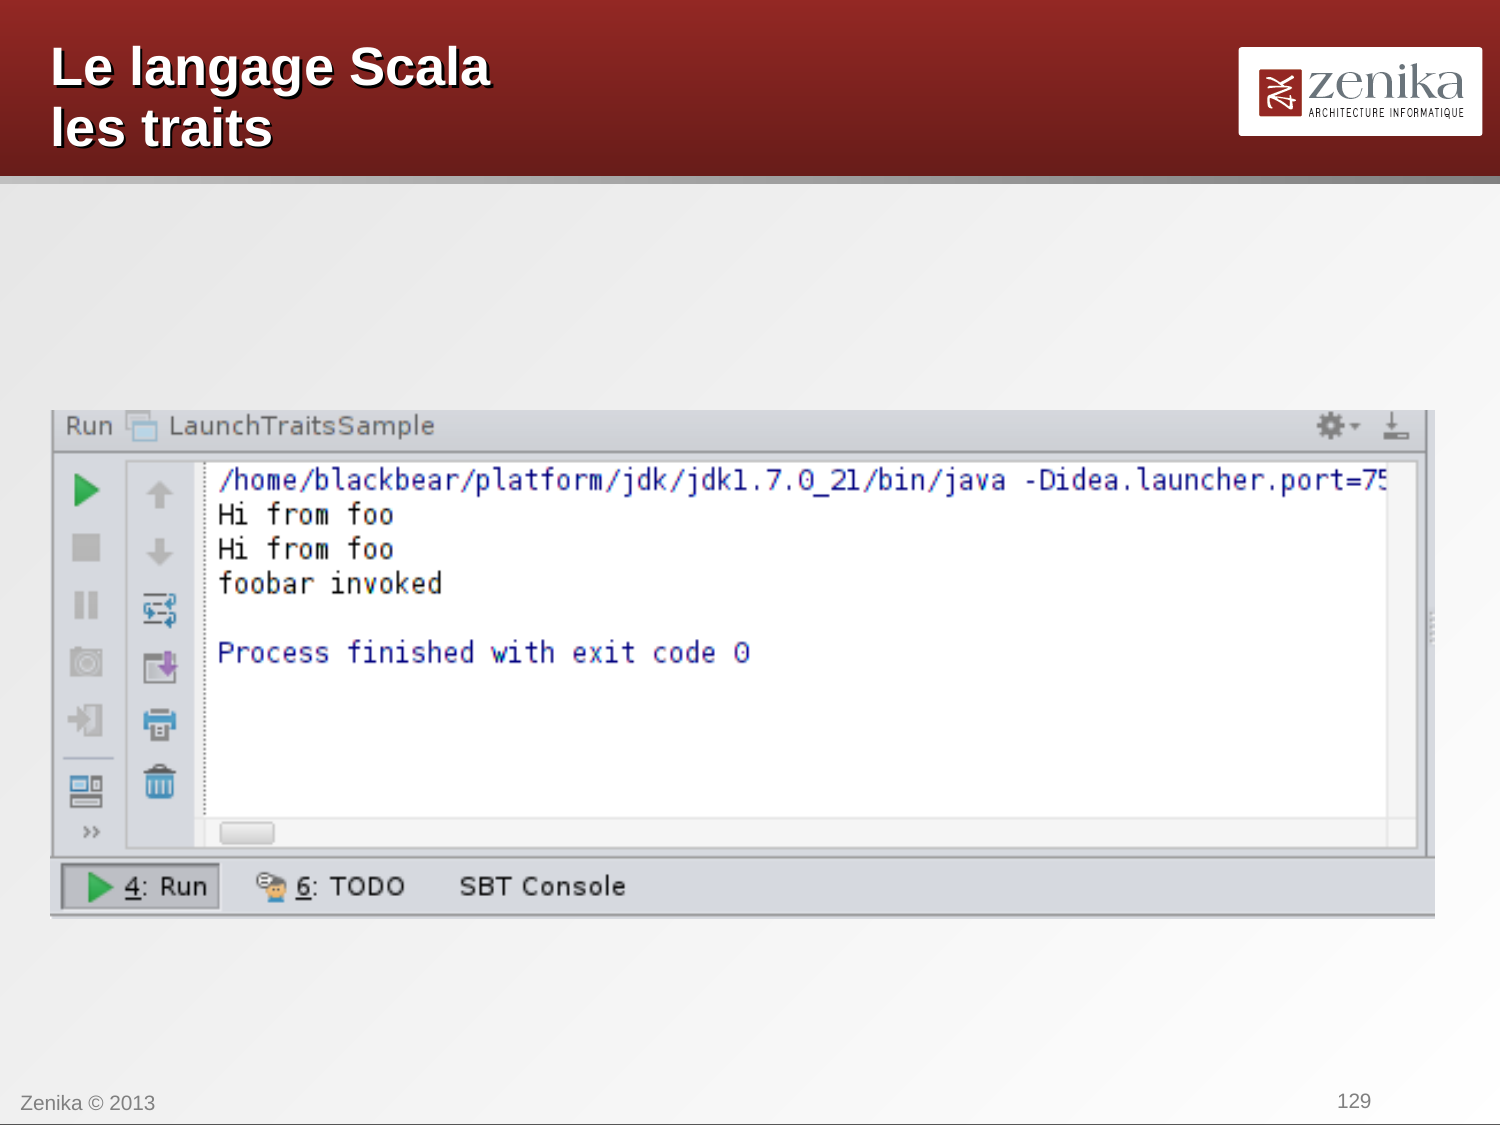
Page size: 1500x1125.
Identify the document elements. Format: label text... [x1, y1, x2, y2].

picture [1257, 58, 1464, 125]
picture [50, 410, 1435, 919]
title Le langage Scala les traits [50, 15, 1206, 180]
